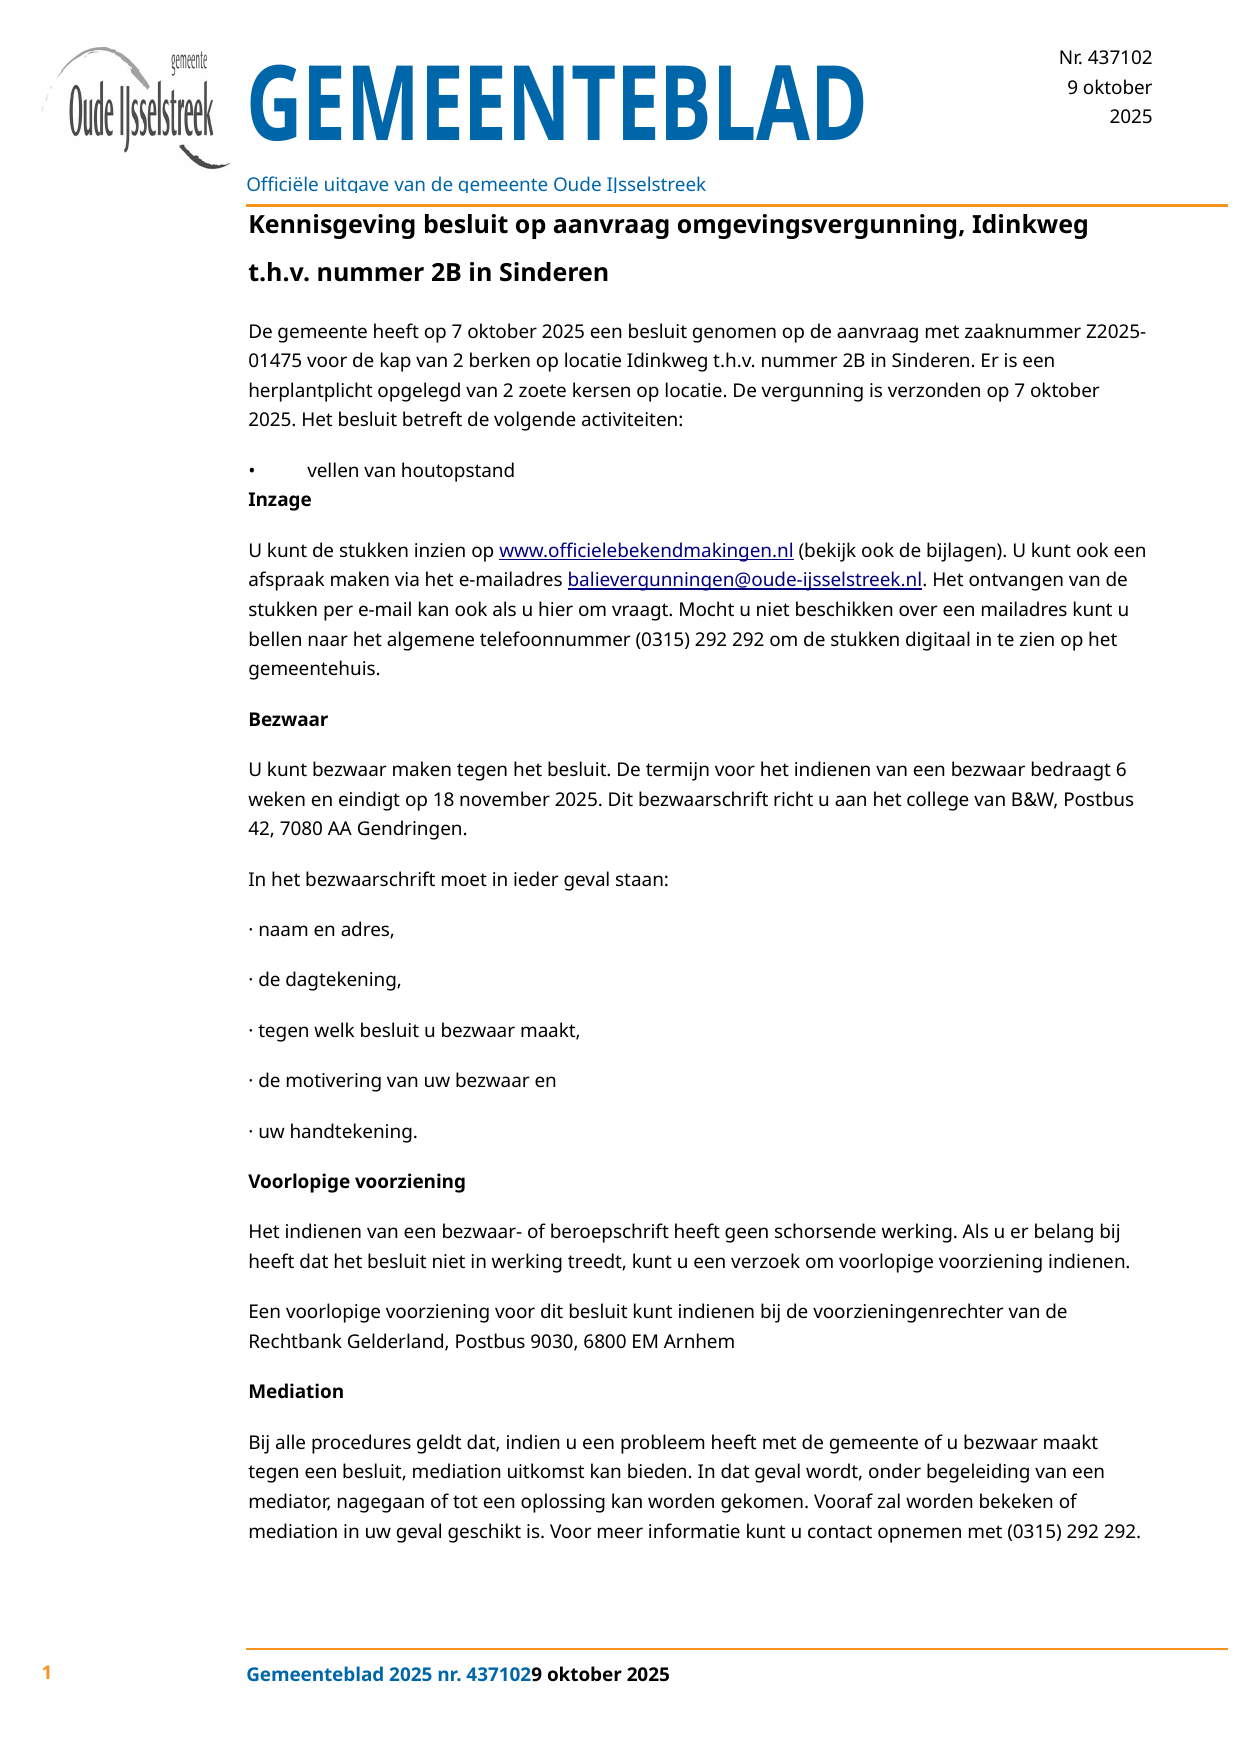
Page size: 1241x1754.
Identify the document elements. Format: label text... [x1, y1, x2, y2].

text Een voorlopige voorziening voor dit besluit kunt indienen bij de voorzieningenrechter van de Rechtbank Gelderland, Postbus 9030, 6800 EM Arnhem [248, 1299, 1152, 1354]
list vellen van houtopstand [248, 457, 1152, 483]
text · naam en adres, [248, 916, 1152, 942]
text Bezwaar [248, 706, 1152, 732]
text U kunt bezwaar maken tegen het besluit. De termijn voor het indienen van een bezwaar bedraagt 6 weken en eindigt op 18 november 2025. Dit bezwaarschrift richt u aan het college van B&W, Postbus 42, 7080 AA Gendringen. [248, 756, 1152, 841]
text Voorlopige voorziening [248, 1168, 1152, 1194]
text Het indienen van een bezwaar- of beroepschrift heeft geen schorsende werking. Als u er belang bij heeft dat het besluit niet in werking treedt, kunt u een verzoek om voorlopige voorziening indienen. [248, 1219, 1152, 1274]
picture [41, 47, 231, 172]
text · tegen welk besluit u bezwaar maakt, [248, 1017, 1152, 1043]
text Kennisgeving besluit op aanvraag omgevingsvergunning, Idinkweg t.h.v. nummer 2B in Sinderen [248, 207, 1152, 288]
text · uw handtekening. [248, 1118, 1152, 1144]
text Mediation [248, 1379, 1152, 1404]
text U kunt de stukken inzien op www.officielebekendmakingen.nl (bekijk ook de bijlagen). U kunt ook een afspraak maken via het e-mailadres balievergunningen@oude-ijsselstreek.nl. Het ontvangen van de stukken per e-mail kan ook als u hier om vraagt. Mocht u niet beschikken over een mailadres kunt u bellen naar het algemene telefoonnummer (0315) 292 292 om de stukken digitaal in te zien op het gemeentehuis. [248, 537, 1152, 681]
text Bij alle procedures geldt dat, indien u een probleem heeft met de gemeente of u bezwaar maakt tegen een besluit, mediation uitkomst kan bieden. In dat geval wordt, onder begeleiding van een mediator, nagegaan of tot een oplossing kan worden gekomen. Vooraf zal worden bekeken of mediation in uw geval geschikt is. Voor meer informatie kunt u contact opnemen met (0315) 292 292. [248, 1429, 1152, 1544]
text · de motivering van uw bezwaar en [248, 1067, 1152, 1093]
text De gemeente heeft op 7 oktober 2025 een besluit genomen op de aanvraag met zaaknummer Z2025-01475 voor de kap van 2 berken op locatie Idinkweg t.h.v. nummer 2B in Sinderen. Er is een herplantplicht opgelegd van 2 zoete kersen op locatie. De vergunning is verzonden op 7 oktober 2025. Het besluit betreft de volgende activiteiten: [248, 318, 1152, 432]
text · de dagtekening, [248, 967, 1152, 992]
text Inzage [248, 487, 1152, 512]
text In het bezwaarschrift moet in ieder geval staan: [248, 866, 1152, 892]
